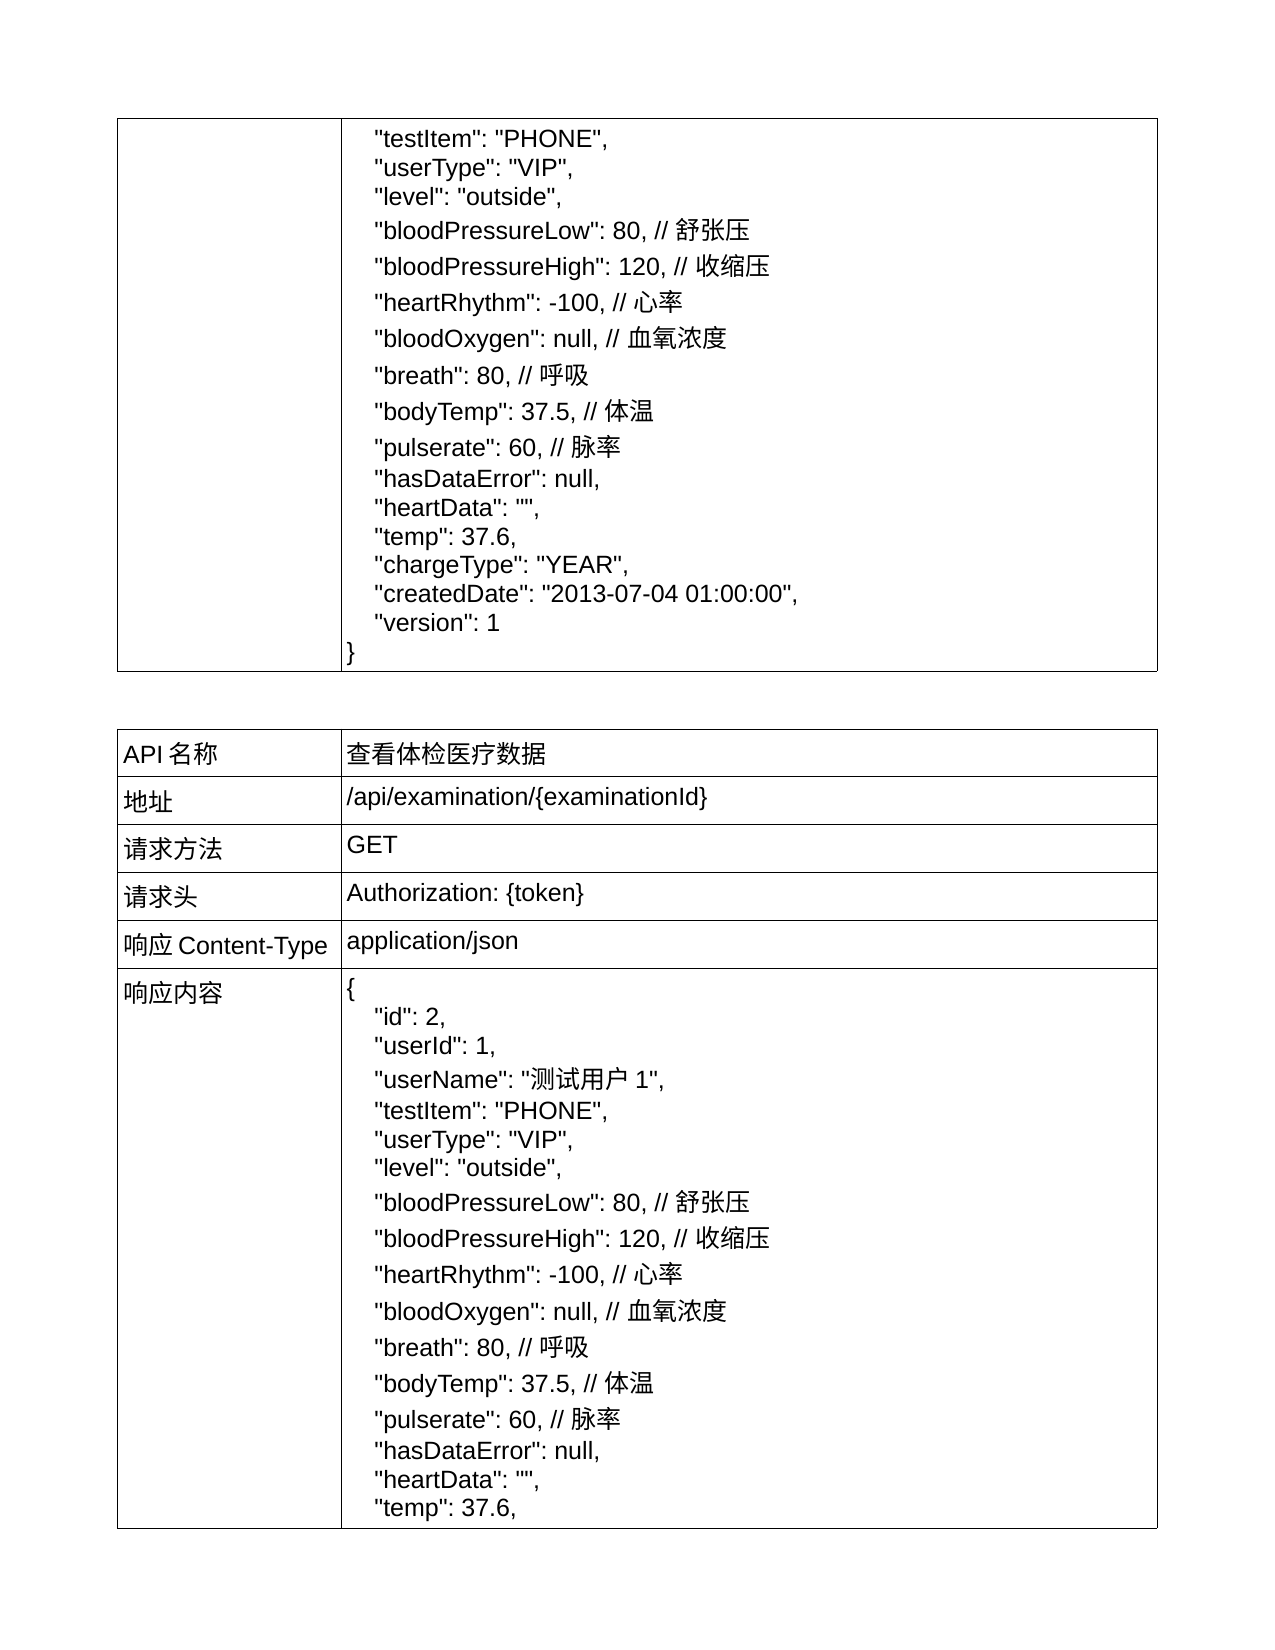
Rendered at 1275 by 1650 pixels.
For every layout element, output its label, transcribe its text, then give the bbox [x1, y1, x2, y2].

table_cell 响应内容 [118, 969, 341, 1528]
table_cell GET [342, 825, 1157, 872]
table_cell "testItem": "PHONE", "userType": "VIP", "level": "outside", "bloodPressureLow": 80, // 舒张压 "bloodPressureHigh": 120, // 收缩压 "heartRhythm": -100, // 心率 "bloodOxygen": null, // 血氧浓度 "breath": 80, // 呼吸 "bodyTemp": 37.5, // 体温 "pulserate": 60, // 脉率 "hasDataError": null, "heartData": "", "temp": 37.6, "chargeType": "YEAR", "createdDate": "2013-07-04 01:00:00", "version": 1 } [342, 119, 1157, 671]
table_cell [118, 119, 341, 671]
table_cell { "id": 2, "userId": 1, "userName": "测试用户1", "testItem": "PHONE", "userType": "VIP", "level": "outside", "bloodPressureLow": 80, // 舒张压 "bloodPressureHigh": 120, // 收缩压 "heartRhythm": -100, // 心率 "bloodOxygen": null, // 血氧浓度 "breath": 80, // 呼吸 "bodyTemp": 37.5, // 体温 "pulserate": 60, // 脉率 "hasDataError": null, "heartData": "", "temp": 37.6, [342, 969, 1157, 1528]
table_header API名称 [118, 730, 341, 776]
table_cell 地址 [118, 777, 341, 824]
table_cell /api/examination/{examinationId} [342, 777, 1157, 824]
table_cell Authorization: {token} [342, 873, 1157, 920]
table_cell application/json [342, 921, 1157, 968]
table_cell 请求方法 [118, 825, 341, 872]
table_header 查看体检医疗数据 [342, 730, 1157, 776]
table_cell 请求头 [118, 873, 341, 920]
table_cell 响应Content-Type [118, 921, 341, 968]
